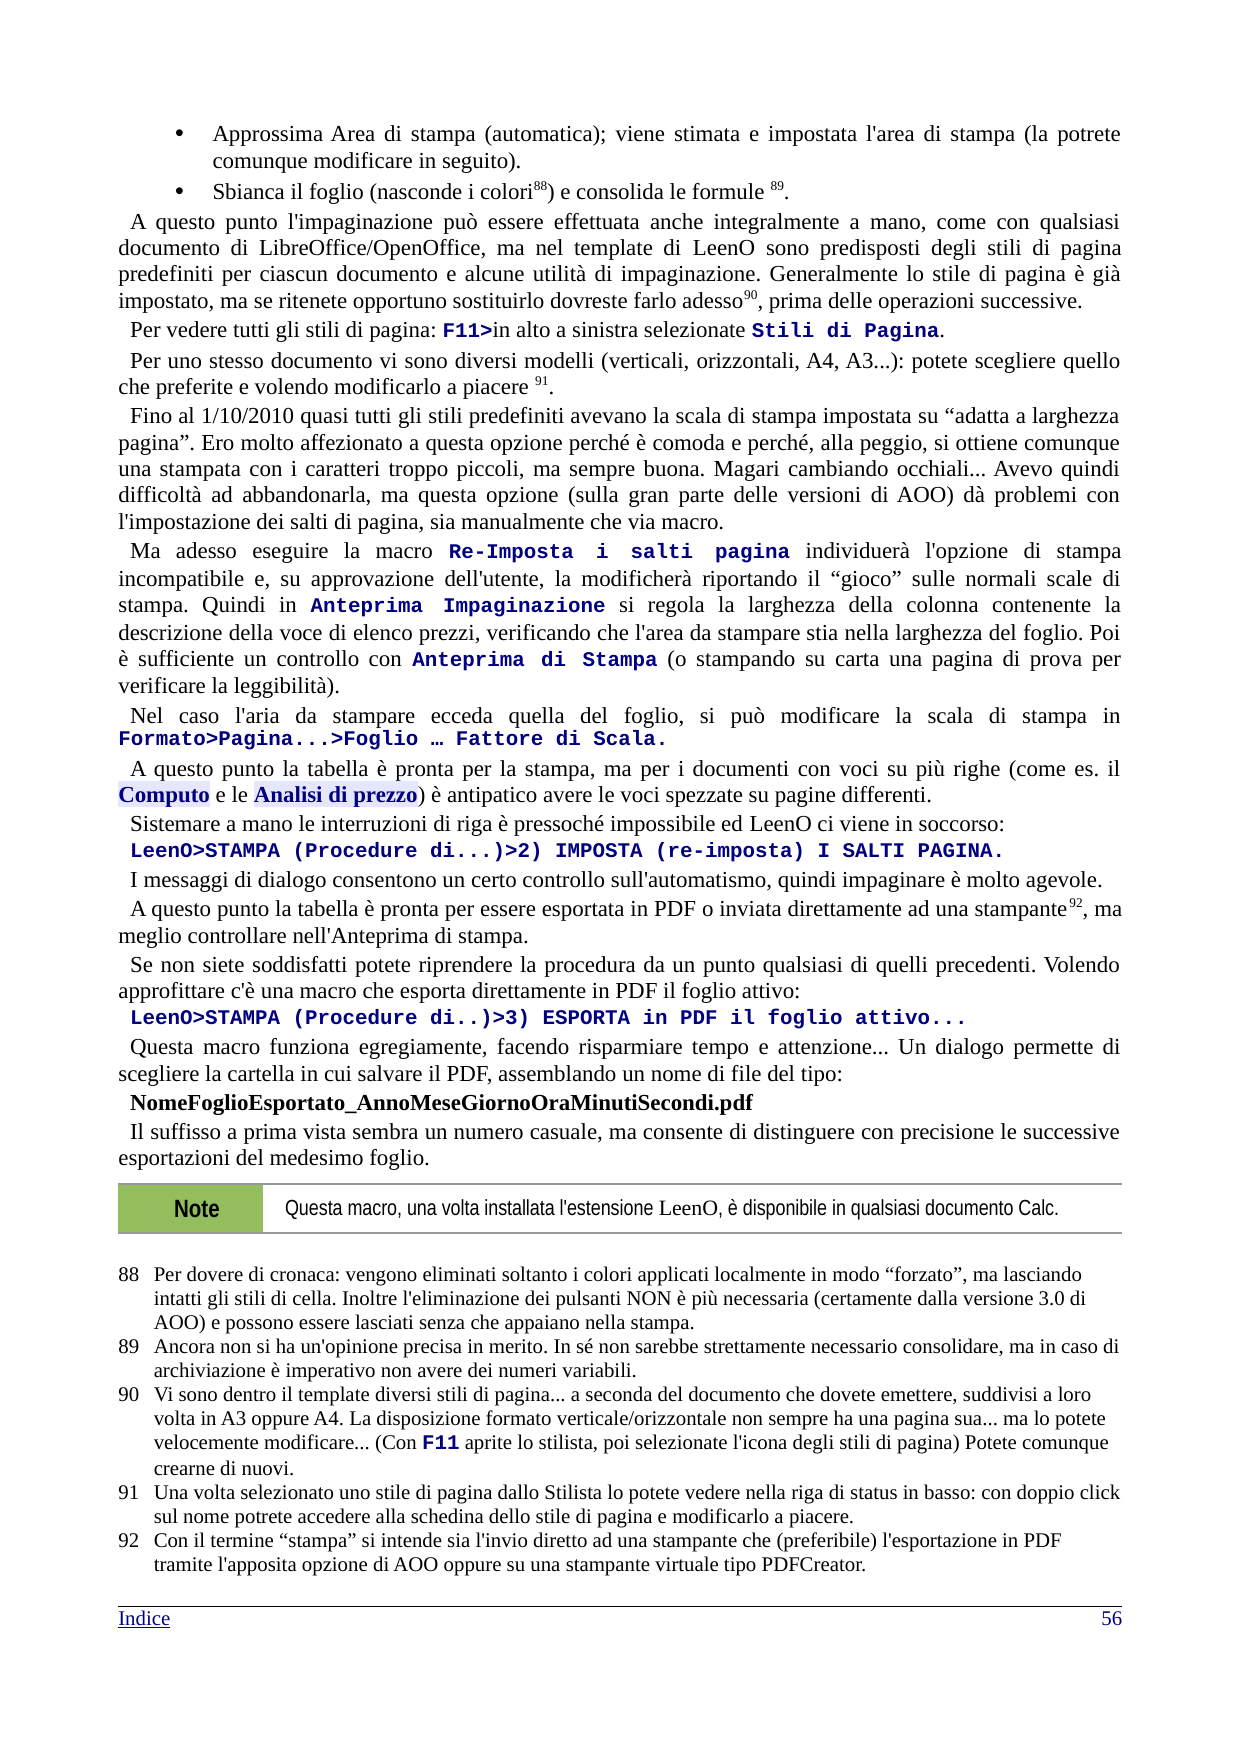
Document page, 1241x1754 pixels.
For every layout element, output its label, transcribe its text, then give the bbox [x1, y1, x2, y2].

table_header Note [118, 1185, 263, 1232]
text Per vedere tutti gli stili di pagina: F11>in alto a sinistra selezionate Stili di Pagina. [118, 316, 1122, 344]
list Per dovere di cronaca: vengono eliminati soltanto i colori applicati localmente in modo “forzato”, ma lasciando intatti gli stili di cella. Inoltre l'eliminazione dei pulsanti NON è più necessaria (certamente dalla versione 3.0 di AOO) e possono essere lasciati senza che appaiano nella stampa. [118, 1262, 1122, 1334]
list Ancora non si ha un'opinione precisa in merito. In sé non sarebbe strettamente necessario consolidare, ma in caso di archiviazione è imperativo non avere dei numeri variabili. [118, 1334, 1122, 1382]
text Vi sono dentro il template diversi stili di pagina... a seconda del documento che dovete emettere, suddivisi a loro volta in A3 oppure A4. La disposizione formato verticale/orizzontale non sempre ha una pagina sua... ma lo potete velocemente modificare... (Con F11 aprite lo stilista, poi selezionate l'icona degli stili di pagina) Potete comunque crearne di nuovi. [118, 1382, 1122, 1480]
text LeenO>STAMPA (Procedure di..)>3) ESPORTA in PDF il foglio attivo... [118, 1007, 1122, 1030]
table_header Questa macro, una volta installata l'estensione LeenO, è disponibile in qualsiasi documento Calc. [264, 1185, 1122, 1232]
text Sistemare a mano le interruzioni di riga è pressoché impossibile ed LeenO ci viene in soccorso: [118, 810, 1122, 837]
text A questo punto la tabella è pronta per la stampa, ma per i documenti con voci su più righe (come es. il Computo e le Analisi di prezzo) è antipatico avere le voci spezzate su pagine differenti. [118, 755, 1122, 807]
text I messaggi di dialogo consentono un certo controllo sull'automatismo, quindi impaginare è molto agevole. [118, 866, 1122, 892]
text A questo punto l'impaginazione può essere effettuata anche integralmente a mano, come con qualsiasi documento di LibreOffice/OpenOffice, ma nel template di LeenO sono predisposti degli stili di pagina predefiniti per ciascun documento e alcune utilità di impaginazione. Generalmente lo stile di pagina è già impostato, ma se ritenete opportuno sostituirlo dovreste farlo adesso, prima delle operazioni successive. [118, 208, 1122, 313]
text LeenO>STAMPA (Procedure di...)>2) IMPOSTA (re-imposta) I SALTI PAGINA. [118, 839, 1122, 863]
text Se non siete soddisfatti potete riprendere la procedura da un punto qualsiasi di quelli precedenti. Volendo approfittare c'è una macro che esporta direttamente in PDF il foglio attivo: [118, 951, 1122, 1004]
text Questa macro funziona egregiamente, facendo risparmiare tempo e attenzione... Un dialogo permette di scegliere la cartella in cui salvare il PDF, assemblando un nome di file del tipo: [118, 1033, 1122, 1086]
text Con il termine “stampa” si intende sia l'invio diretto ad una stampante che (preferibile) l'esportazione in PDF tramite l'apposita opzione di AOO oppure su una stampante virtuale tipo PDFCreator. [118, 1528, 1122, 1576]
text Per uno stesso documento vi sono diversi modelli (verticali, orizzontali, A4, A3...): potete scegliere quello che preferite e volendo modificarlo a piacere . [118, 347, 1122, 399]
text Una volta selezionato uno stile di pagina dallo Stilista lo potete vedere nella riga di status in basso: con doppio click sul nome potrete accedere alla schedina dello stile di pagina e modificarlo a piacere. [118, 1480, 1122, 1528]
text Il suffisso a prima vista sembra un numero casuale, ma consente di distinguere con precisione le successive esportazioni del medesimo foglio. [118, 1118, 1122, 1171]
text NomeFoglioEsportato_AnnoMeseGiornoOraMinutiSecondi.pdf [118, 1089, 1122, 1115]
text A questo punto la tabella è pronta per essere esportata in PDF o inviata direttamente ad una stampante, ma meglio controllare nell'Anteprima di stampa. [118, 895, 1122, 948]
text Fino al 1/10/2010 quasi tutti gli stili predefiniti avevano la scala di stampa impostata su “adatta a larghezza pagina”. Ero molto affezionato a questa opzione perché è comoda e perché, alla peggio, si ottiene comunque una stampata con i caratteri troppo piccoli, ma sempre buona. Magari cambiando occhiali... Avevo quindi difficoltà ad abbandonarla, ma questa opzione (sulla gran parte delle versioni di AOO) dà problemi con l'impostazione dei salti di pagina, sia manualmente che via macro. [118, 402, 1122, 534]
text Nel caso l'aria da stampare ecceda quella del foglio, si può modificare la scala di stampa in Formato>Pagina...>Foglio … Fattore di Scala. [118, 702, 1122, 752]
text Ma adesso eseguire la macro Re-Imposta i salti pagina individuerà l'opzione di stampa incompatibile e, su approvazione dell'utente, la modificherà riportando il “gioco” sulle normali scale di stampa. Quindi in Anteprima Impaginazione si regola la larghezza della colonna contenente la descrizione della voce di elenco prezzi, verificando che l'area da stampare stia nella larghezza del foglio. Poi è sufficiente un controllo con Anteprima di Stampa (o stampando su carta una pagina di prova per verificare la leggibilità). [118, 537, 1122, 699]
list Sbianca il foglio (nasconde i colori) e consolida le formule . [175, 176, 1122, 205]
list Approssima Area di stampa (automatica); viene stimata e impostata l'area di stampa (la potrete comunque modificare in seguito). [175, 118, 1122, 173]
